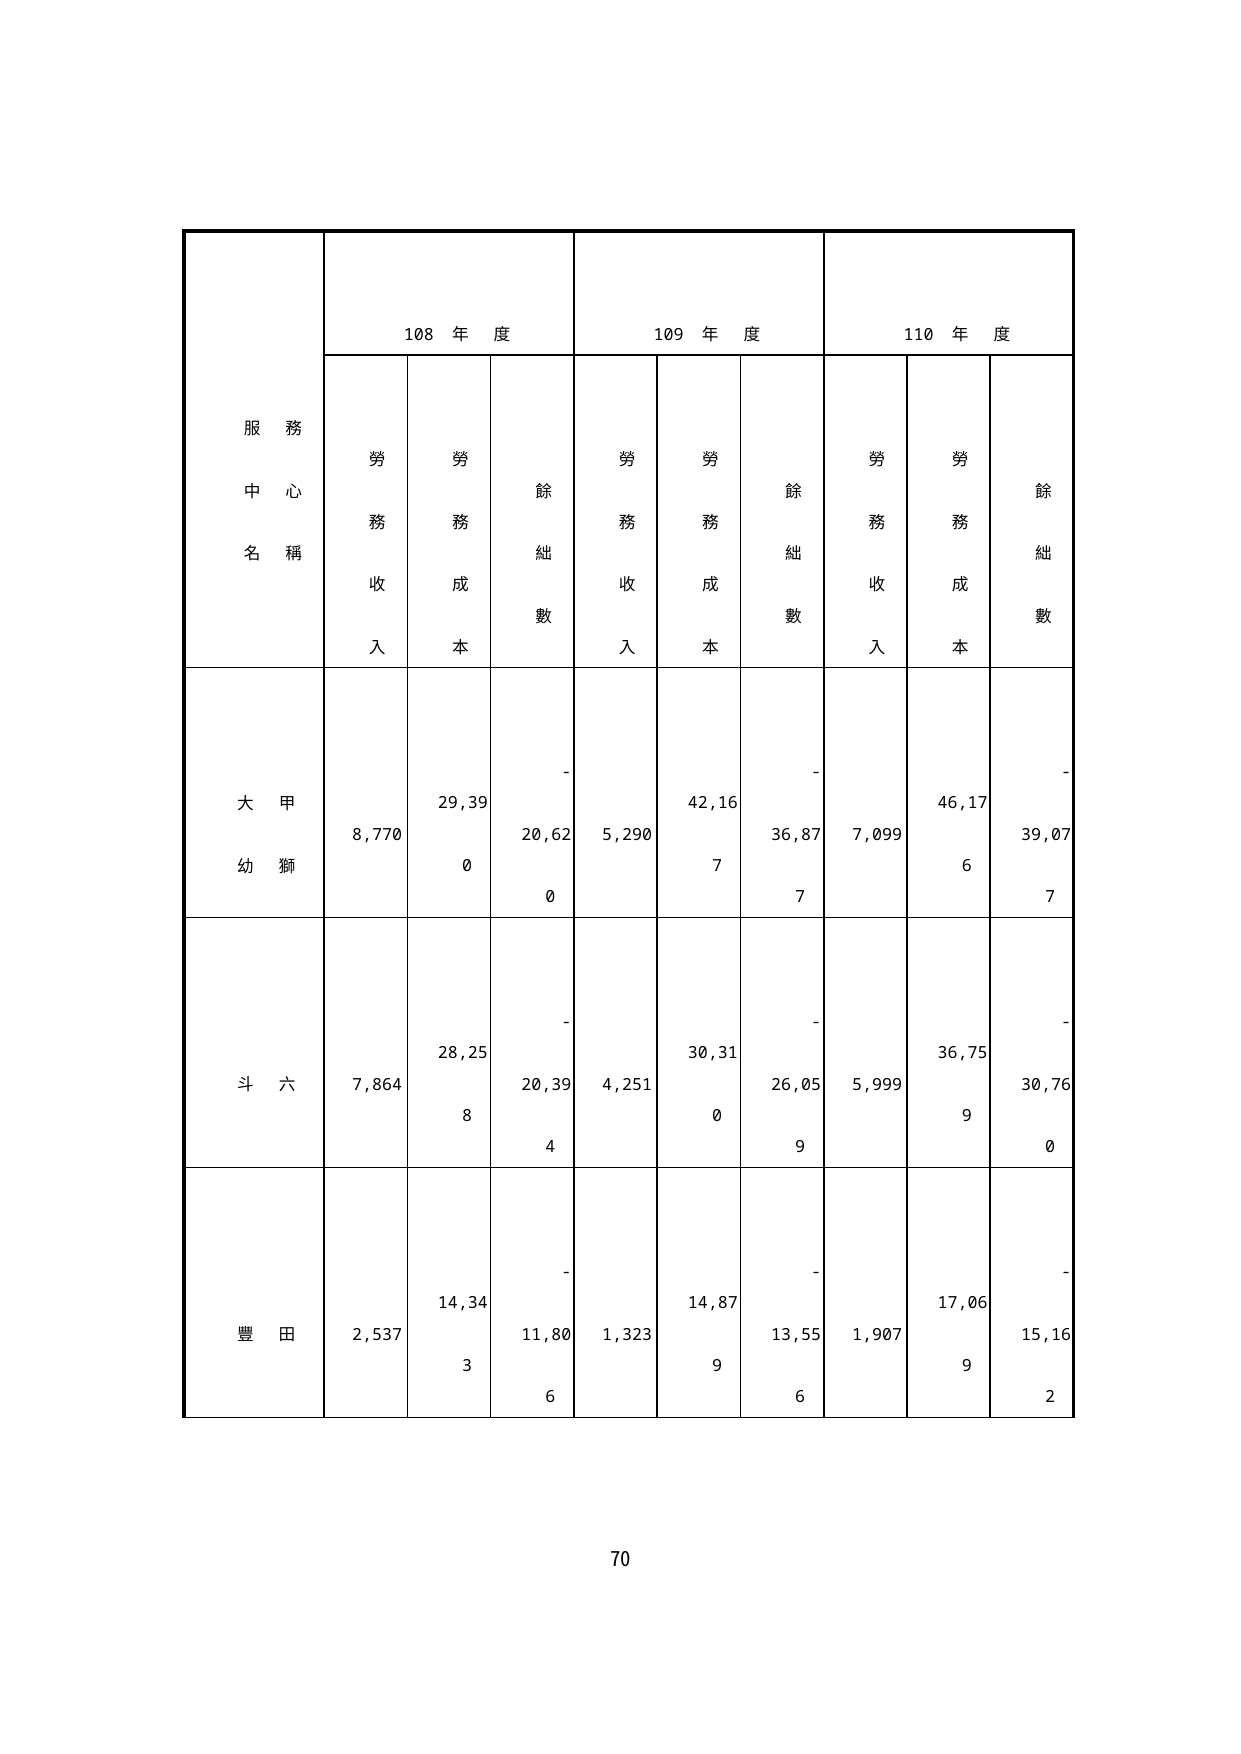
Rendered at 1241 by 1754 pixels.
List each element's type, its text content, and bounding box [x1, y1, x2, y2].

table_cell 大甲幼獅 [186, 668, 323, 917]
table_cell -30,760 [991, 918, 1072, 1167]
table_cell 14,879 [658, 1168, 740, 1417]
table_cell -36,877 [741, 668, 823, 917]
table_header 109年度 [575, 233, 823, 354]
table_cell 斗六 [186, 918, 323, 1167]
table_cell 1,323 [575, 1168, 656, 1417]
table_cell -26,059 [741, 918, 823, 1167]
table_cell 4,251 [575, 918, 656, 1167]
table_cell 餘絀數 [491, 356, 573, 667]
table_cell -13,556 [741, 1168, 823, 1417]
table_cell 14,343 [408, 1168, 490, 1417]
table_cell 餘絀數 [991, 356, 1072, 667]
table_cell -11,806 [491, 1168, 573, 1417]
table_cell -20,620 [491, 668, 573, 917]
table_cell 勞務收入 [325, 356, 407, 667]
table_header 108年度 [325, 233, 573, 354]
table_cell 7,099 [825, 668, 906, 917]
table_cell 8,770 [325, 668, 407, 917]
table_cell 餘絀數 [741, 356, 823, 667]
table_cell 1,907 [825, 1168, 906, 1417]
table_cell 42,167 [658, 668, 740, 917]
table_cell 勞務成本 [658, 356, 740, 667]
table_cell 46,176 [908, 668, 989, 917]
table_cell -15,162 [991, 1168, 1072, 1417]
table_cell 勞務收入 [575, 356, 656, 667]
table_cell 28,258 [408, 918, 490, 1167]
table_cell 2,537 [325, 1168, 407, 1417]
table_cell 5,999 [825, 918, 906, 1167]
table_cell 5,290 [575, 668, 656, 917]
table_header 服務中心名稱 [186, 233, 323, 667]
table_cell -39,077 [991, 668, 1072, 917]
table_cell 勞務成本 [908, 356, 989, 667]
table_cell 36,759 [908, 918, 989, 1167]
table_cell -20,394 [491, 918, 573, 1167]
table_header 110年度 [825, 233, 1072, 354]
table_cell 17,069 [908, 1168, 989, 1417]
table_cell 勞務收入 [825, 356, 906, 667]
table_cell 30,310 [658, 918, 740, 1167]
table_cell 29,390 [408, 668, 490, 917]
table_cell 豐田 [186, 1168, 323, 1417]
table_cell 7,864 [325, 918, 407, 1167]
table_cell 勞務成本 [408, 356, 490, 667]
